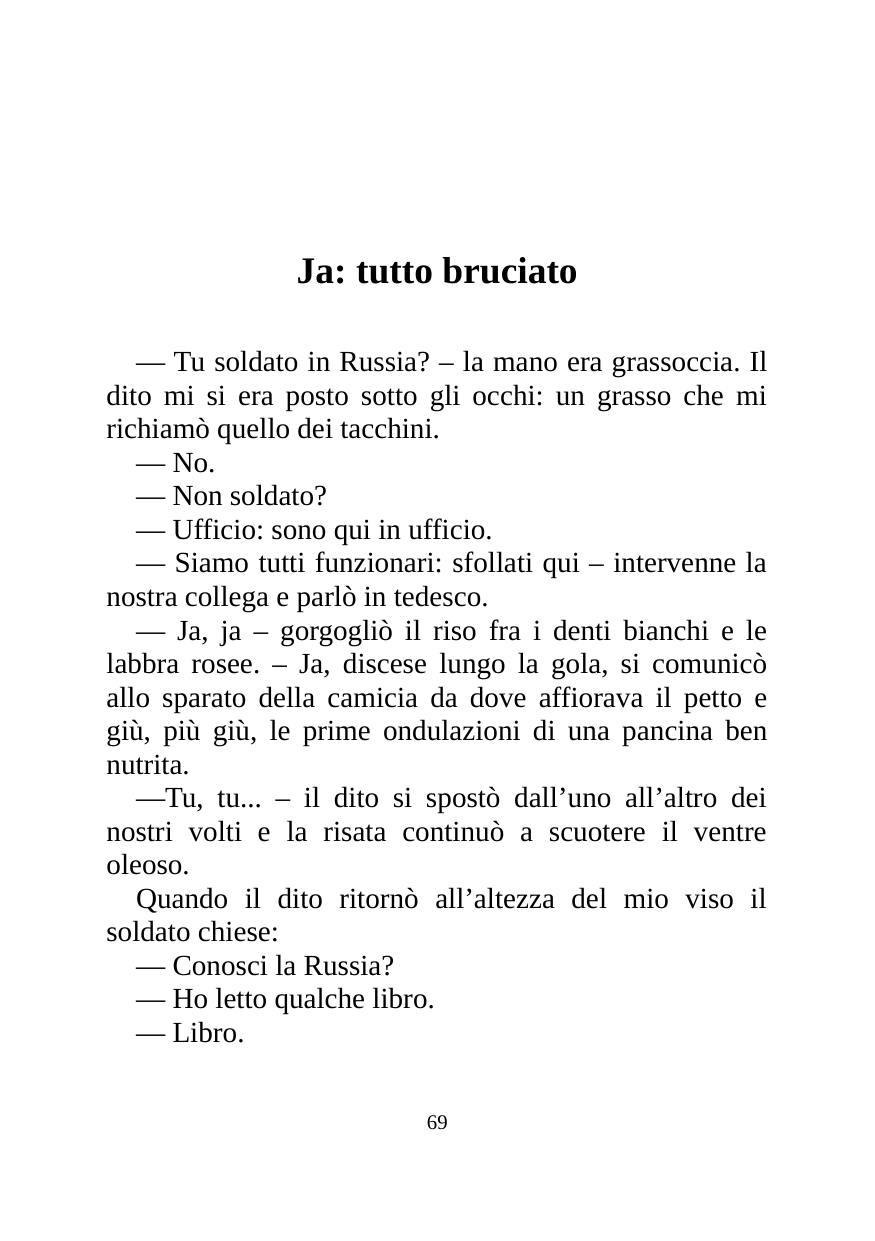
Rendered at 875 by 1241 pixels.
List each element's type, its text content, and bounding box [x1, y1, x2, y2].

text — Ho letto qualche libro. [106, 982, 768, 1015]
text — Libro. [106, 1015, 768, 1049]
text — No. [106, 445, 768, 478]
text — Non soldato? [106, 478, 768, 512]
text —Tu, tu... – il dito si spostò dall’uno all’altro dei nostri volti e la risata continuò a scuotere il ventre oleoso. [106, 780, 768, 881]
text — Siamo tutti funzionari: sfollati qui – intervenne la nostra collega e parlò in tedesco. [106, 546, 768, 613]
text — Ja, ja – gorgogliò il riso fra i denti bianchi e le labbra rosee. – Ja, discese lungo la gola, si comunicò allo sparato della camicia da dove affiorava il petto e giù, più giù, le prime ondulazioni di una pancina ben nutrita. [106, 613, 768, 780]
text — Tu soldato in Russia? – la mano era grassoccia. Il dito mi si era posto sotto gli occhi: un grasso che mi richiamò quello dei tacchini. [106, 344, 768, 445]
subtitle Ja: tutto bruciato [106, 248, 768, 291]
text Quando il dito ritornò all’altezza del mio viso il soldato chiese: [106, 881, 768, 948]
text — Conosci la Russia? [106, 948, 768, 982]
text — Ufficio: sono qui in ufficio. [106, 512, 768, 546]
